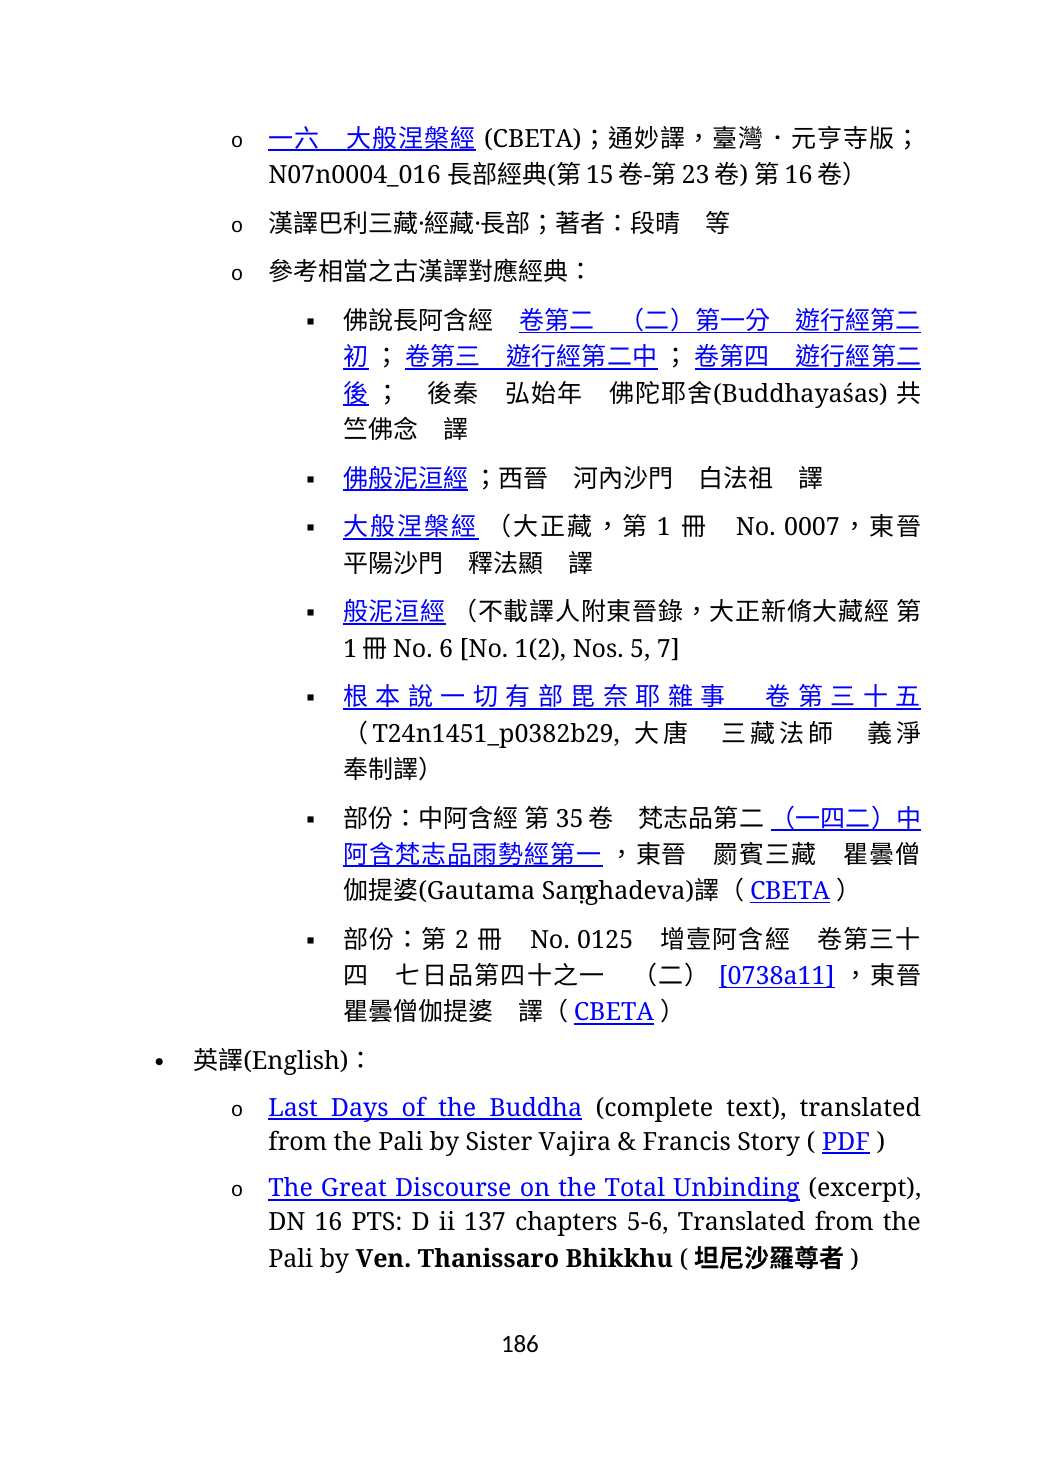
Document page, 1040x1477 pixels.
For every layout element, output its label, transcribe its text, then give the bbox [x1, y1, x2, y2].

list 參考相當之古漢譯對應經典： [231, 252, 921, 288]
list 一六 大般涅槃經 (CBETA)；通妙譯，臺灣．元亨寺版；N07n0004_016 長部經典(第15卷-第23卷) 第16卷） [231, 118, 921, 191]
list Last Days of the Buddha (complete text), translated from the Pali by Sister Vajira & Francis Story ( PDF ) [231, 1089, 921, 1157]
list 佛說長阿含經 卷第二 （二）第一分 遊行經第二初 ； 卷第三 遊行經第二中 ； 卷第四 遊行經第二後 ； 後秦 弘始年 佛陀耶舍(Buddhayaśas) 共 竺佛念 譯 [306, 301, 921, 446]
list The Great Discourse on the Total Unbinding (excerpt), DN 16 PTS: D ii 137 chapters 5-6, Translated from the Pali by Ven. Thanissaro Bhikkhu ( 坦尼沙羅尊者 ) [231, 1170, 921, 1274]
list 部份：中阿含經 第35卷 梵志品第二 （一四二）中阿含梵志品雨勢經第一 ，東晉 罽賓三藏 瞿曇僧伽提婆(Gautama Saṃghadeva)譯（ CBETA ） [306, 798, 921, 907]
list 大般涅槃經 （大正藏，第 1 冊 No. 0007，東晉 平陽沙門 釋法顯 譯 [306, 507, 921, 579]
list 部份：第 2 冊 No. 0125 增壹阿含經 卷第三十四 七日品第四十之一 （二） [0738a11] ，東晉 瞿曇僧伽提婆 譯（ CBETA ） [306, 919, 921, 1028]
list 佛般泥洹經 ；西晉 河內沙門 白法祖 譯 [306, 458, 921, 494]
list 英譯(English)： [156, 1041, 921, 1077]
list 般泥洹經 （不載譯人附東晉錄，大正新脩大藏經 第1冊 No. 6 [No. 1(2), Nos. 5, 7] [306, 592, 921, 664]
list 漢譯巴利三藏·經藏·長部；著者：段晴 等 [231, 203, 921, 239]
list 根本說一切有部毘奈耶雜事 卷第三十五 （T24n1451_p0382b29, 大唐 三藏法師 義淨 奉制譯） [306, 677, 921, 786]
